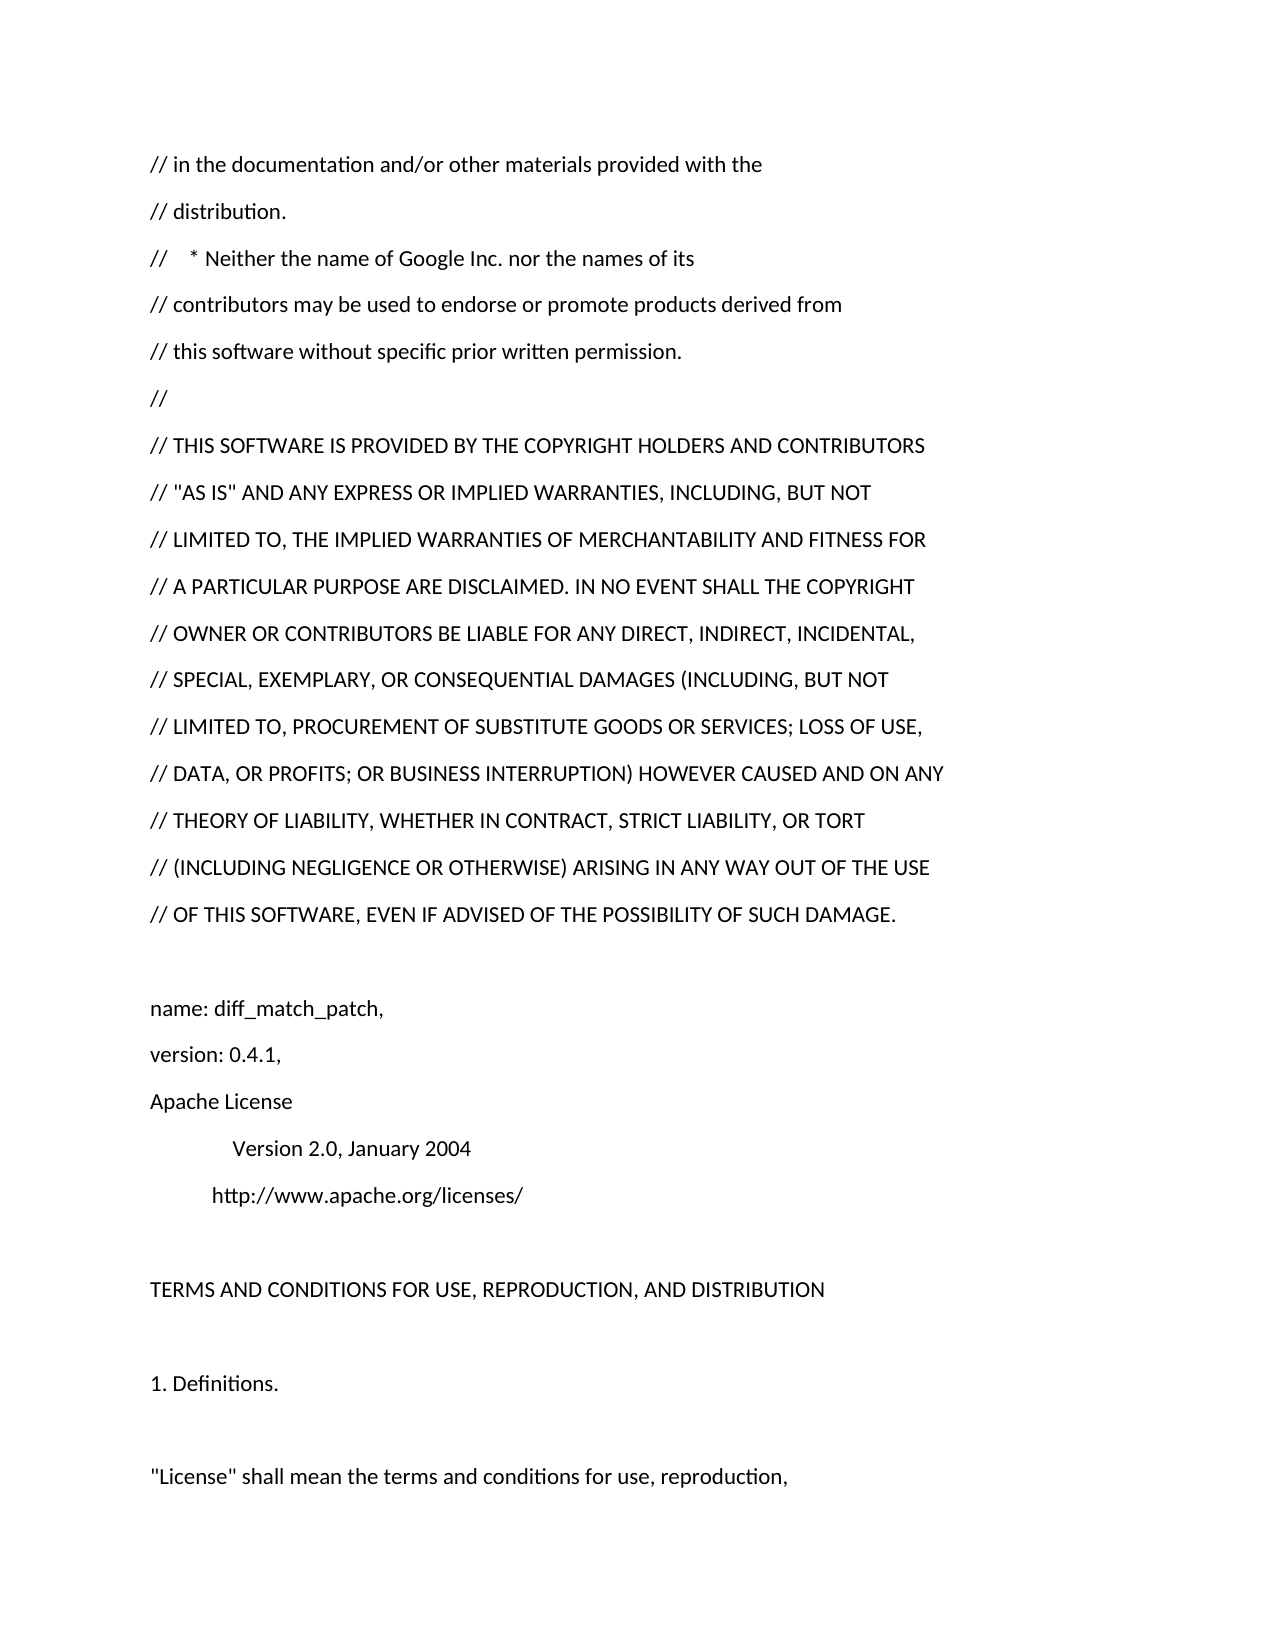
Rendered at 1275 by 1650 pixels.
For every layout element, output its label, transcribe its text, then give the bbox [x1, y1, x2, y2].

text // A PARTICULAR PURPOSE ARE DISCLAIMED. IN NO EVENT SHALL THE COPYRIGHT [150, 572, 1125, 600]
text // OWNER OR CONTRIBUTORS BE LIABLE FOR ANY DIRECT, INDIRECT, INCIDENTAL, [150, 619, 1125, 647]
text // THEORY OF LIABILITY, WHETHER IN CONTRACT, STRICT LIABILITY, OR TORT [150, 806, 1125, 834]
text 1. Definitions. [150, 1369, 1125, 1397]
text // LIMITED TO, THE IMPLIED WARRANTIES OF MERCHANTABILITY AND FITNESS FOR [150, 525, 1125, 553]
text // in the documentation and/or other materials provided with the [150, 150, 1125, 178]
text name: diff_match_patch, [150, 994, 1125, 1022]
text // (INCLUDING NEGLIGENCE OR OTHERWISE) ARISING IN ANY WAY OUT OF THE USE [150, 853, 1125, 881]
text version: 0.4.1, [150, 1041, 1125, 1069]
text // [150, 384, 1125, 412]
text // contributors may be used to endorse or promote products derived from [150, 291, 1125, 319]
text // * Neither the name of Google Inc. nor the names of its [150, 244, 1125, 272]
text // LIMITED TO, PROCUREMENT OF SUBSTITUTE GOODS OR SERVICES; LOSS OF USE, [150, 712, 1125, 741]
text // SPECIAL, EXEMPLARY, OR CONSEQUENTIAL DAMAGES (INCLUDING, BUT NOT [150, 666, 1125, 694]
text // "AS IS" AND ANY EXPRESS OR IMPLIED WARRANTIES, INCLUDING, BUT NOT [150, 478, 1125, 506]
text Apache License [150, 1087, 1125, 1116]
text http://www.apache.org/licenses/ [150, 1181, 1125, 1209]
text // DATA, OR PROFITS; OR BUSINESS INTERRUPTION) HOWEVER CAUSED AND ON ANY [150, 759, 1125, 787]
text // distribution. [150, 197, 1125, 225]
text // this software without specific prior written permission. [150, 337, 1125, 366]
text // THIS SOFTWARE IS PROVIDED BY THE COPYRIGHT HOLDERS AND CONTRIBUTORS [150, 431, 1125, 459]
text // OF THIS SOFTWARE, EVEN IF ADVISED OF THE POSSIBILITY OF SUCH DAMAGE. [150, 900, 1125, 928]
text "License" shall mean the terms and conditions for use, reproduction, [150, 1462, 1125, 1491]
text Version 2.0, January 2004 [150, 1134, 1125, 1162]
text TERMS AND CONDITIONS FOR USE, REPRODUCTION, AND DISTRIBUTION [150, 1275, 1125, 1303]
